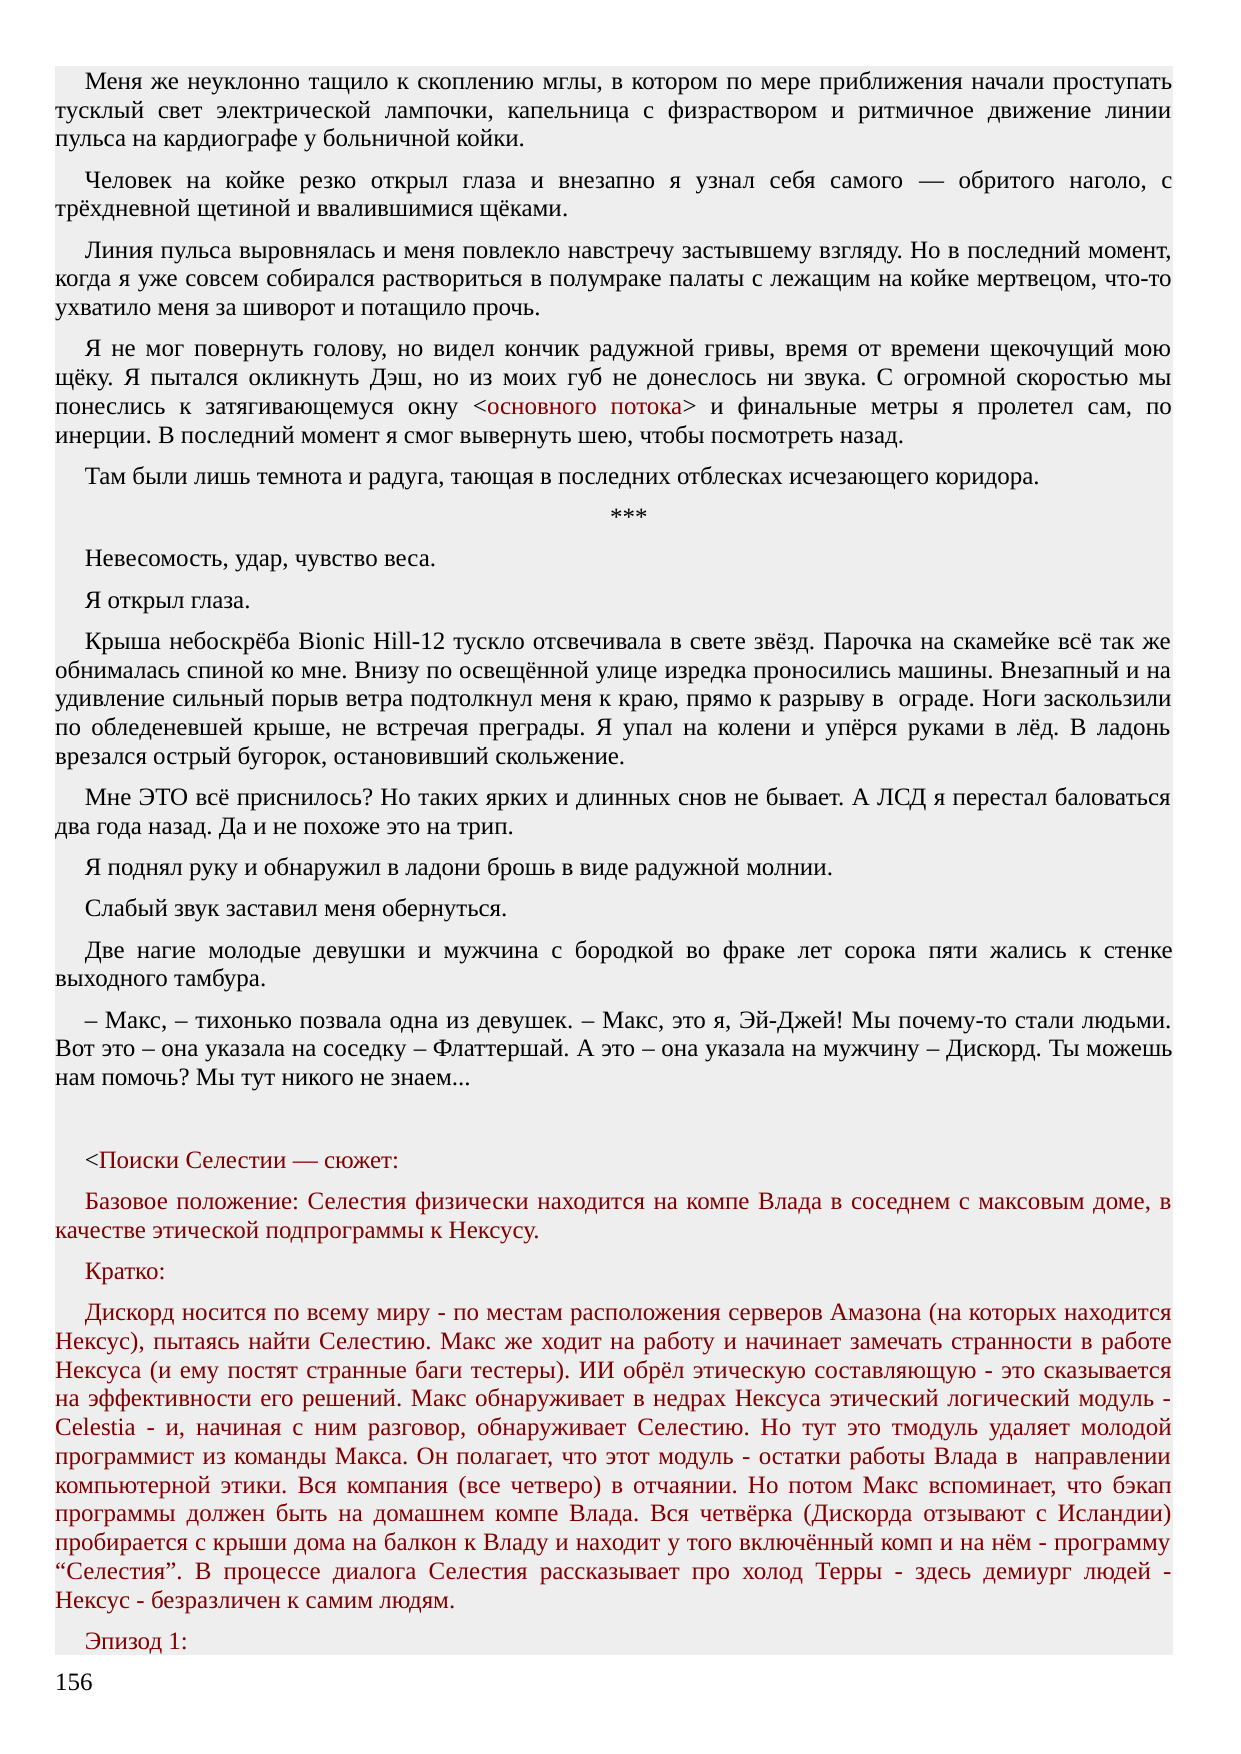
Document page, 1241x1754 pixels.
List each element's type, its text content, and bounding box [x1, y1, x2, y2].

text Меня же неуклонно тащило к скоплению мглы, в котором по мере приближения начали проступать тусклый свет электрической лампочки, капельница с физраствором и ритмичное движение линии пульса на кардиографе у больничной койки. [55, 66, 1173, 152]
text – Макс, – тихонько позвала одна из девушек. – Макс, это я, Эй-Джей! Мы почему-то стали людьми. Вот это – она указала на соседку – Флаттершай. А это – она указала на мужчину – Дискорд. Ты можешь нам помочь? Мы тут никого не знаем... [55, 1005, 1173, 1091]
text Эпизод 1: [55, 1626, 1173, 1655]
text Базовое положение: Селестия физически находится на компе Влада в соседнем с максовым доме, в качестве этической подпрограммы к Нексусу. [55, 1186, 1173, 1243]
text Невесомость, удар, чувство веса. [55, 543, 1173, 572]
text Дискорд носится по всему миру - по местам расположения серверов Амазона (на которых находится Нексус), пытаясь найти Селестию. Макс же ходит на работу и начинает замечать странности в работе Нексуса (и ему постят странные баги тестеры). ИИ обрёл этическую составляющую - это сказывается на эффективности его решений. Макс обнаруживает в недрах Нексуса этический логический модуль - Celestia - и, начиная с ним разговор, обнаруживает Селестию. Но тут это тмодуль удаляет молодой программист из команды Макса. Он полагает, что этот модуль - остатки работы Влада в направлении компьютерной этики. Вся компания (все четверо) в отчаянии. Но потом Макс вспоминает, что бэкап программы должен быть на домашнем компе Влада. Вся четвёрка (Дискорда отзывают с Исландии) пробирается с крыши дома на балкон к Владу и находит у того включённый комп и на нём - программу “Селестия”. В процессе диалога Селестия рассказывает про холод Терры - здесь демиург людей - Нексус - безразличен к самим людям. [55, 1297, 1173, 1613]
text Я поднял руку и обнаружил в ладони брошь в виде радужной молнии. [55, 852, 1173, 881]
text Я открыл глаза. [55, 585, 1173, 613]
text Линия пульса выровнялась и меня повлекло навстречу застывшему взгляду. Но в последний момент, когда я уже совсем собирался раствориться в полумраке палаты с лежащим на койке мертвецом, что-то ухватило меня за шиворот и потащило прочь. [55, 235, 1173, 321]
text Мне ЭТО всё приснилось? Но таких ярких и длинных снов не бывает. А ЛСД я перестал баловаться два года назад. Да и не похоже это на трип. [55, 782, 1173, 840]
text Две нагие молодые девушки и мужчина с бородкой во фраке лет сорока пяти жались к стенке выходного тамбура. [55, 935, 1173, 992]
text Там были лишь темнота и радуга, тающая в последних отблесках исчезающего коридора. [55, 461, 1173, 490]
text Человек на койке резко открыл глаза и внезапно я узнал себя самого — обритого наголо, с трёхдневной щетиной и ввалившимися щёками. [55, 165, 1173, 222]
text Крыша небоскрёба Bionic Hill-12 тускло отсвечивала в свете звёзд. Парочка на скамейке всё так же обнималась спиной ко мне. Внизу по освещённой улице изредка проносились машины. Внезапный и на удивление сильный порыв ветра подтолкнул меня к краю, прямо к разрыву в ограде. Ноги заскользили по обледеневшей крыше, не встречая преграды. Я упал на колени и упёрся руками в лёд. В ладонь врезался острый бугорок, остановивший скольжение. [55, 626, 1173, 770]
text *** [55, 502, 1173, 531]
text <Поиски Селестии — сюжет: [55, 1145, 1173, 1173]
text Кратко: [55, 1256, 1173, 1285]
text Я не мог повернуть голову, но видел кончик радужной гривы, время от времени щекочущий мою щёку. Я пытался окликнуть Дэш, но из моих губ не донеслось ни звука. С огромной скоростью мы понеслись к затягивающемуся окну <основного потока> и финальные метры я пролетел сам, по инерции. В последний момент я смог вывернуть шею, чтобы посмотреть назад. [55, 333, 1173, 448]
text Слабый звук заставил меня обернуться. [55, 893, 1173, 922]
